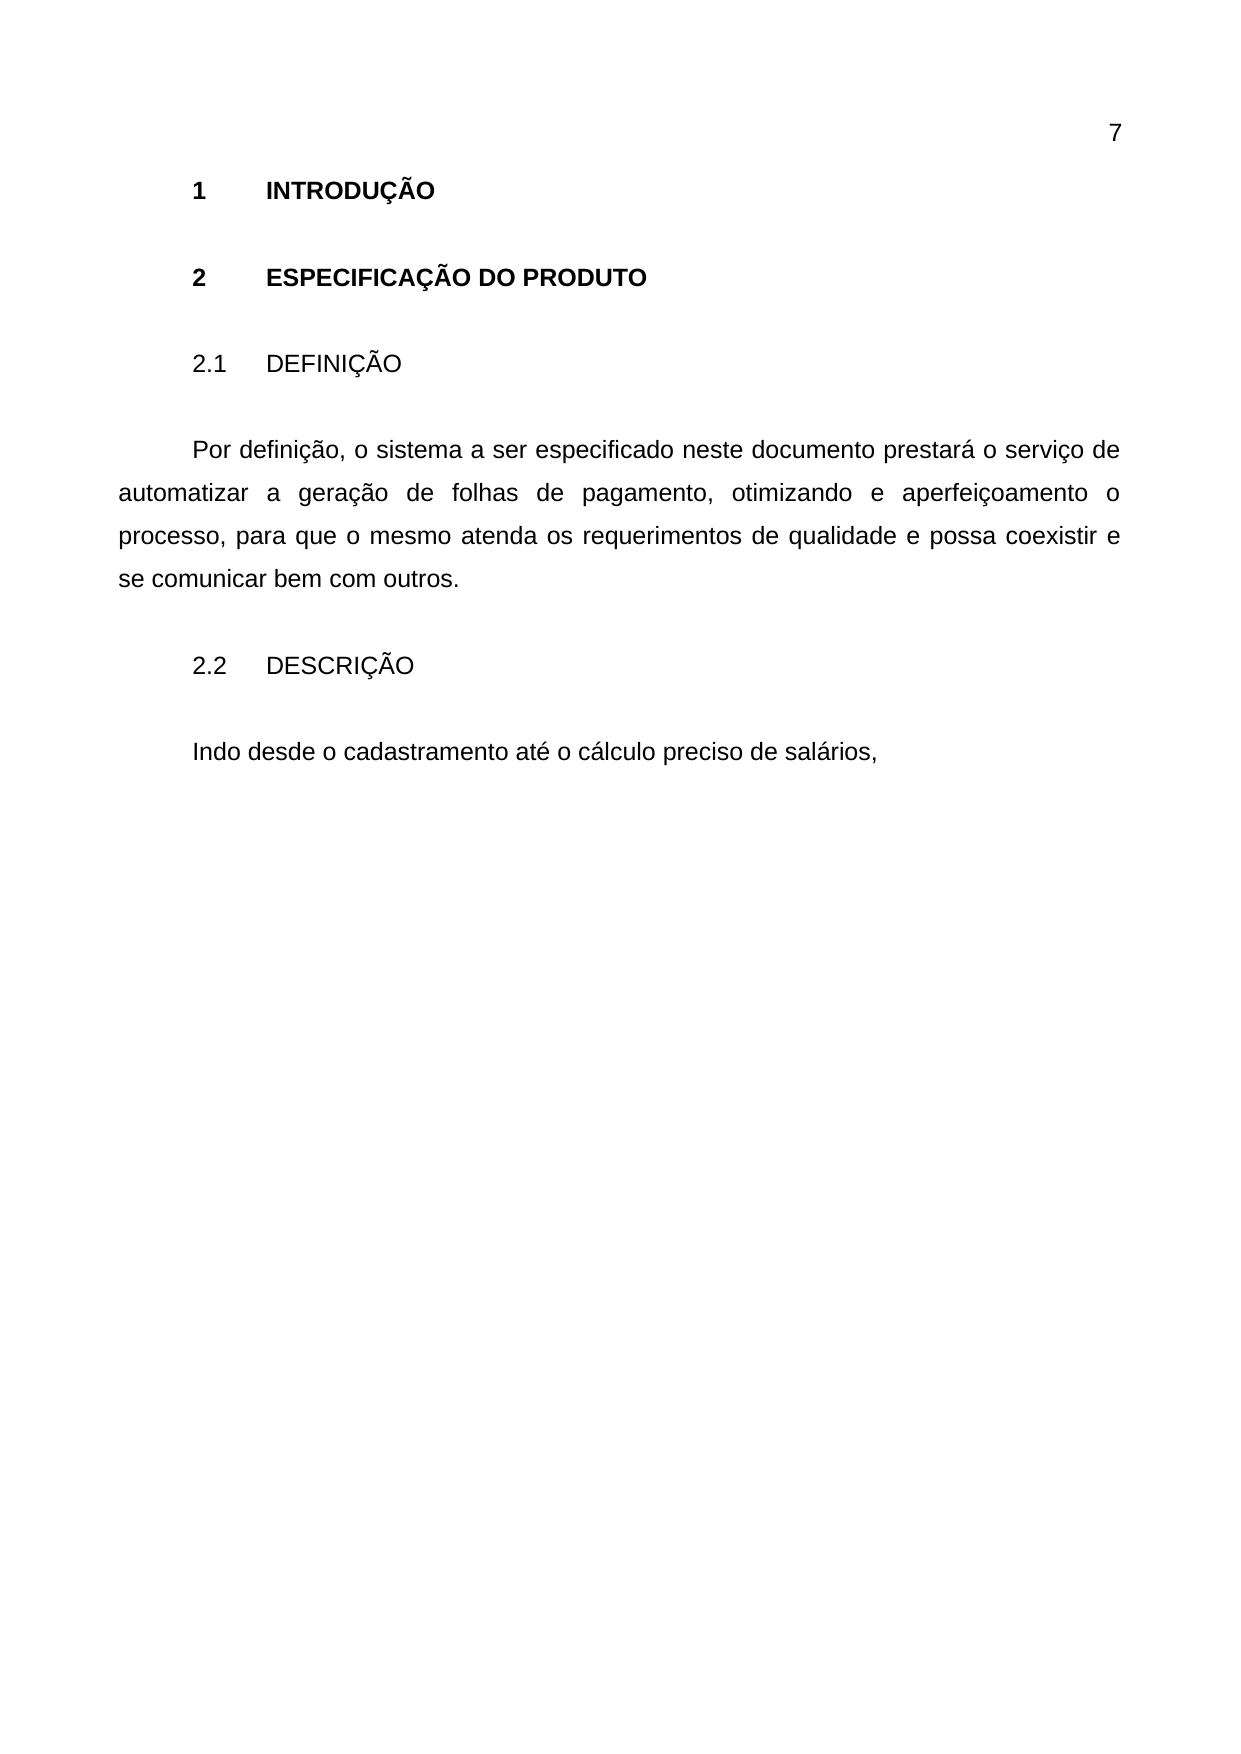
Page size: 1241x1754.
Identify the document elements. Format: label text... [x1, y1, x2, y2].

subtitle INTRODUÇÃO [118, 176, 1122, 205]
text Por definição, o sistema a ser especificado neste documento prestará o serviço de automatizar a geração de folhas de pagamento, otimizando e aperfeiçoamento o processo, para que o mesmo atenda os requerimentos de qualidade e possa coexistir e se comunicar bem com outros. [118, 435, 1122, 593]
subtitle DEFINIÇÃO [118, 349, 1122, 378]
subtitle DESCRIÇÃO [118, 651, 1122, 679]
text Indo desde o cadastramento até o cálculo preciso de salários, [118, 737, 1122, 766]
subtitle Especificação do produto [118, 263, 1122, 291]
